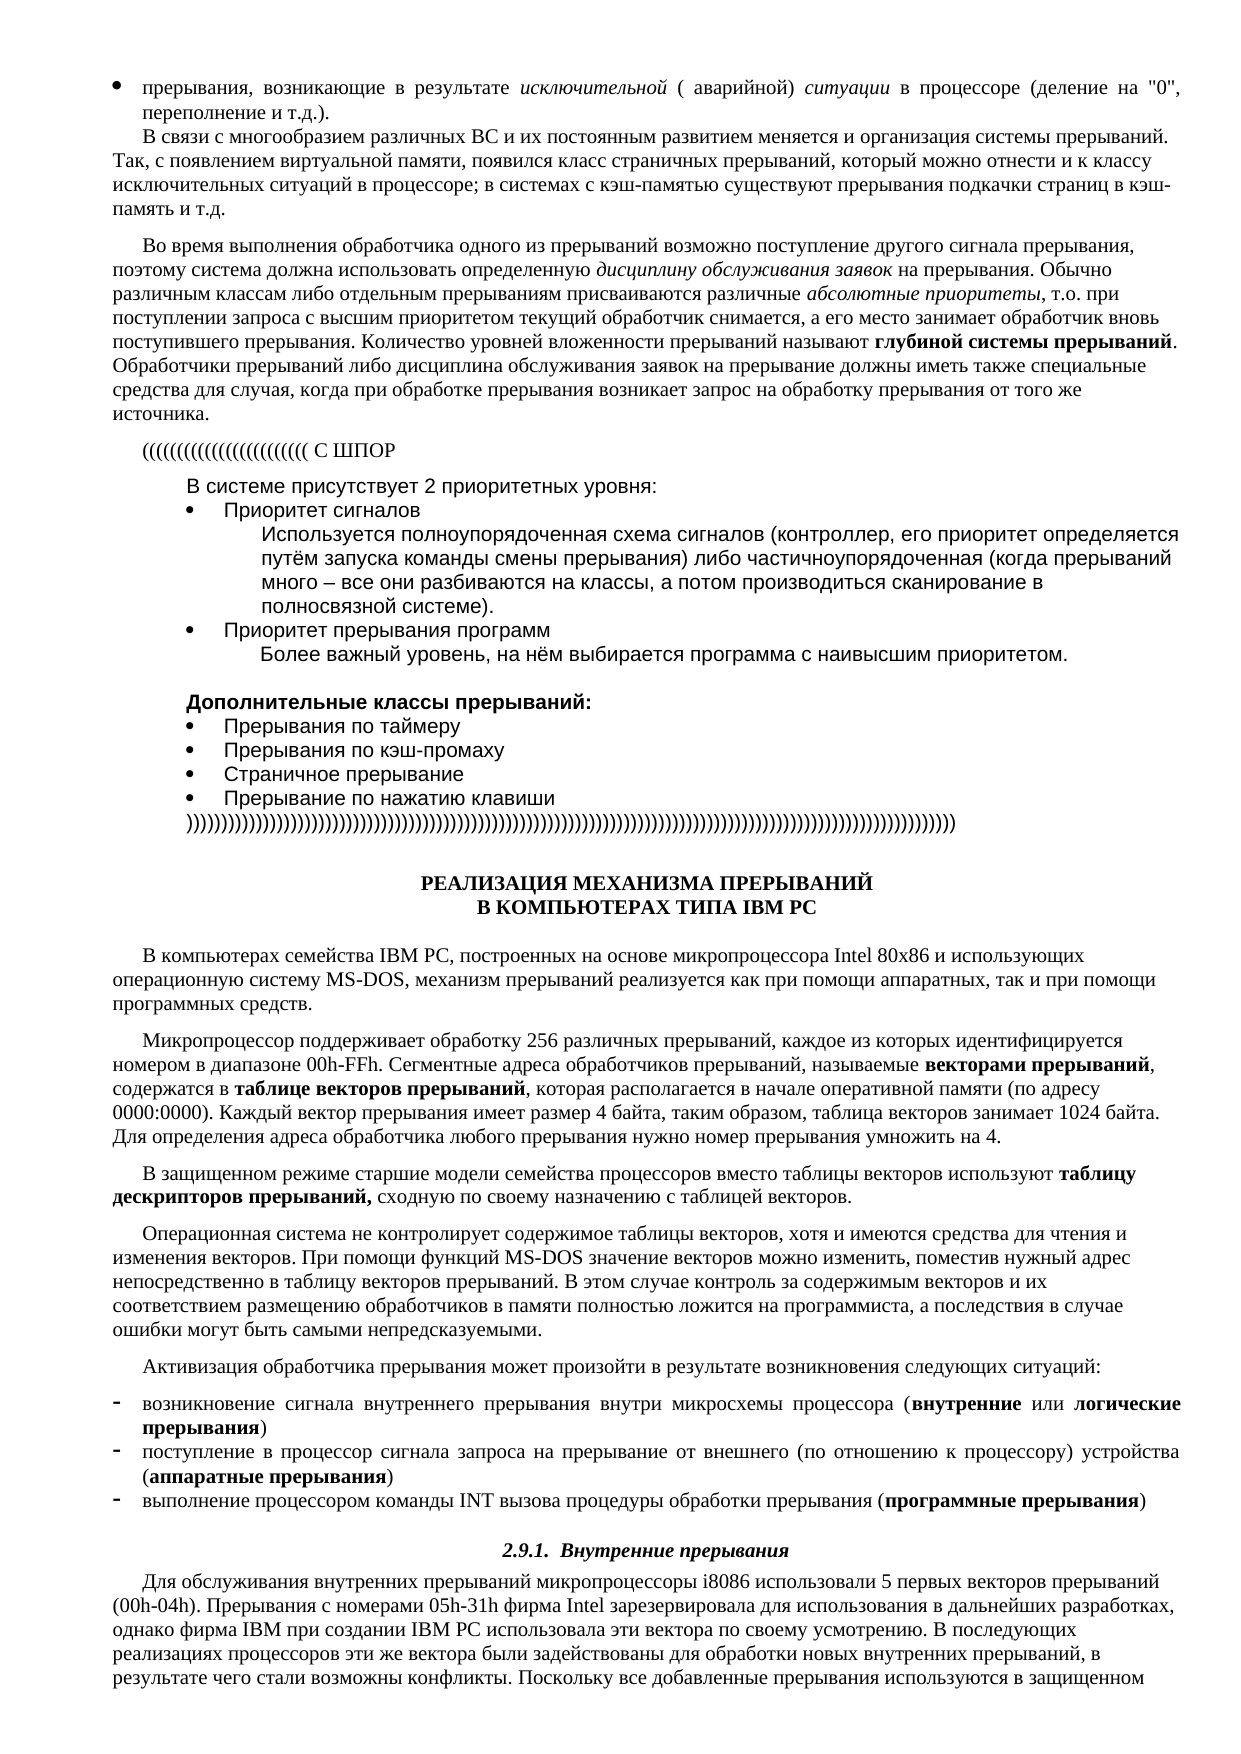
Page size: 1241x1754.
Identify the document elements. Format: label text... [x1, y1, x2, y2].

text Более важный уровень, на нём выбирается программа с наивысшим приоритетом. [260, 642, 1181, 666]
text Во время выполнения обработчика одного из прерываний возможно поступление другого сигнала прерывания, поэтому система должна использовать определенную дисциплину обслуживания заявок на прерывания. Обычно различным классам либо отдельным прерываниям присваиваются различные абсолютные приоритеты, т.о. при поступлении запроса с высшим приоритетом текущий обработчик снимается, а его место занимает обработчик вновь поступившего прерывания. Количество уровней вложенности прерываний называют глубиной системы прерываний. Обработчики прерываний либо дисциплина обслуживания заявок на прерывание должны иметь также специальные средства для случая, когда при обработке прерывания возникает запрос на обработку прерывания от того же источника. [112, 233, 1181, 425]
list поступление в процессор сигнала запроса на прерывание от внешнего (по отношению к процессору) устройства (аппаратные прерывания) [112, 1439, 1181, 1488]
list Прерывания по таймеру [186, 714, 1181, 738]
text Дополнительные классы прерываний: [112, 690, 1181, 714]
text В КОМПЬЮТЕРАХ ТИПА IBM PC [112, 895, 1181, 919]
text Операционная система не контролирует содержимое таблицы векторов, хотя и имеются средства для чтения и изменения векторов. При помощи функций MS-DOS значение векторов можно изменить, поместив нужный адрес непосредственно в таблицу векторов прерываний. В этом случае контроль за содержимым векторов и их соответствием размещению обработчиков в памяти полностью ложится на программиста, а последствия в случае ошибки могут быть самыми непредсказуемыми. [112, 1221, 1181, 1341]
list возникновение сигнала внутреннего прерывания внутри микросхемы процессора (внутренние или логические прерывания) [112, 1390, 1181, 1439]
list Приоритет сигналов [186, 498, 1181, 522]
text Для обслуживания внутренних прерываний микропроцессоры i8086 использовали 5 первых векторов прерываний (00h-04h). Прерывания с номерами 05h-31h фирма Intel зарезервировала для использования в дальнейших разработках, однако фирма IBM при создании IBM PC использовала эти вектора по своему усмотрению. В последующих реализациях процессоров эти же вектора были задействованы для обработки новых внутренних прерываний, в результате чего стали возможны конфликты. Поскольку все добавленные прерывания используются в защищенном [112, 1568, 1181, 1689]
list прерывания, возникающие в результате исключительной ( аварийной) ситуации в процессоре (деление на "0", переполнение и т.д.). [112, 75, 1181, 124]
text ))))))))))))))))))))))))))))))))))))))))))))))))))))))))))))))))))))))))))))))))))))))))))))))))))))))))))))))) [186, 810, 1181, 834]
subtitle 2.9.1. Внутренние прерывания [112, 1538, 1181, 1562]
text РЕАЛИЗАЦИЯ МЕХАНИЗМА ПРЕРЫВАНИЙ [112, 871, 1181, 895]
text Активизация обработчика прерывания может произойти в результате возникновения следующих ситуаций: [112, 1354, 1181, 1378]
text Микропроцессор поддерживает обработку 256 различных прерываний, каждое из которых идентифицируется номером в диапазоне 00h-FFh. Сегментные адреса обработчиков прерываний, называемые векторами прерываний, содержатся в таблице векторов прерываний, которая располагается в начале оперативной памяти (по адресу 0000:0000). Каждый вектор прерывания имеет размер 4 байта, таким образом, таблица векторов занимает 1024 байта. Для определения адреса обработчика любого прерывания нужно номер прерывания умножить на 4. [112, 1028, 1181, 1148]
list Прерывание по нажатию клавиши [186, 786, 1181, 810]
text Используется полноупорядоченная схема сигналов (контроллер, его приоритет определяется путём запуска команды смены прерывания) либо частичноупорядоченная (когда прерываний много – все они разбиваются на классы, а потом производиться сканирование в полносвязной системе). [261, 522, 1181, 618]
text В компьютерах семейства IBM PС, построенных на основе микропроцессора Intel 80x86 и использующих операционную систему MS-DOS, механизм прерываний реализуется как при помощи аппаратных, так и при помощи программных средств. [112, 943, 1181, 1015]
list Приоритет прерывания программ [186, 618, 1181, 642]
list Прерывания по кэш-промаху [186, 738, 1181, 762]
text (((((((((((((((((((((((( С ШПОР [112, 438, 1181, 462]
list выполнение процессором команды INT вызова процедуры обработки прерывания (программные прерывания) [112, 1488, 1181, 1513]
text В связи с многообразием различных ВС и их постоянным развитием меняется и организация системы прерываний. Так, с появлением виртуальной памяти, появился класс страничных прерываний, который можно отнести и к классу исключительных ситуаций в процессоре; в системах с кэш-памятью существуют прерывания подкачки страниц в кэш-память и т.д. [112, 124, 1181, 220]
text В системе присутствует 2 приоритетных уровня: [186, 474, 1181, 498]
text В защищенном режиме старшие модели семейства процессоров вместо таблицы векторов используют таблицу дескрипторов прерываний, сходную по своему назначению с таблицей векторов. [112, 1160, 1181, 1208]
list Страничное прерывание [186, 762, 1181, 786]
